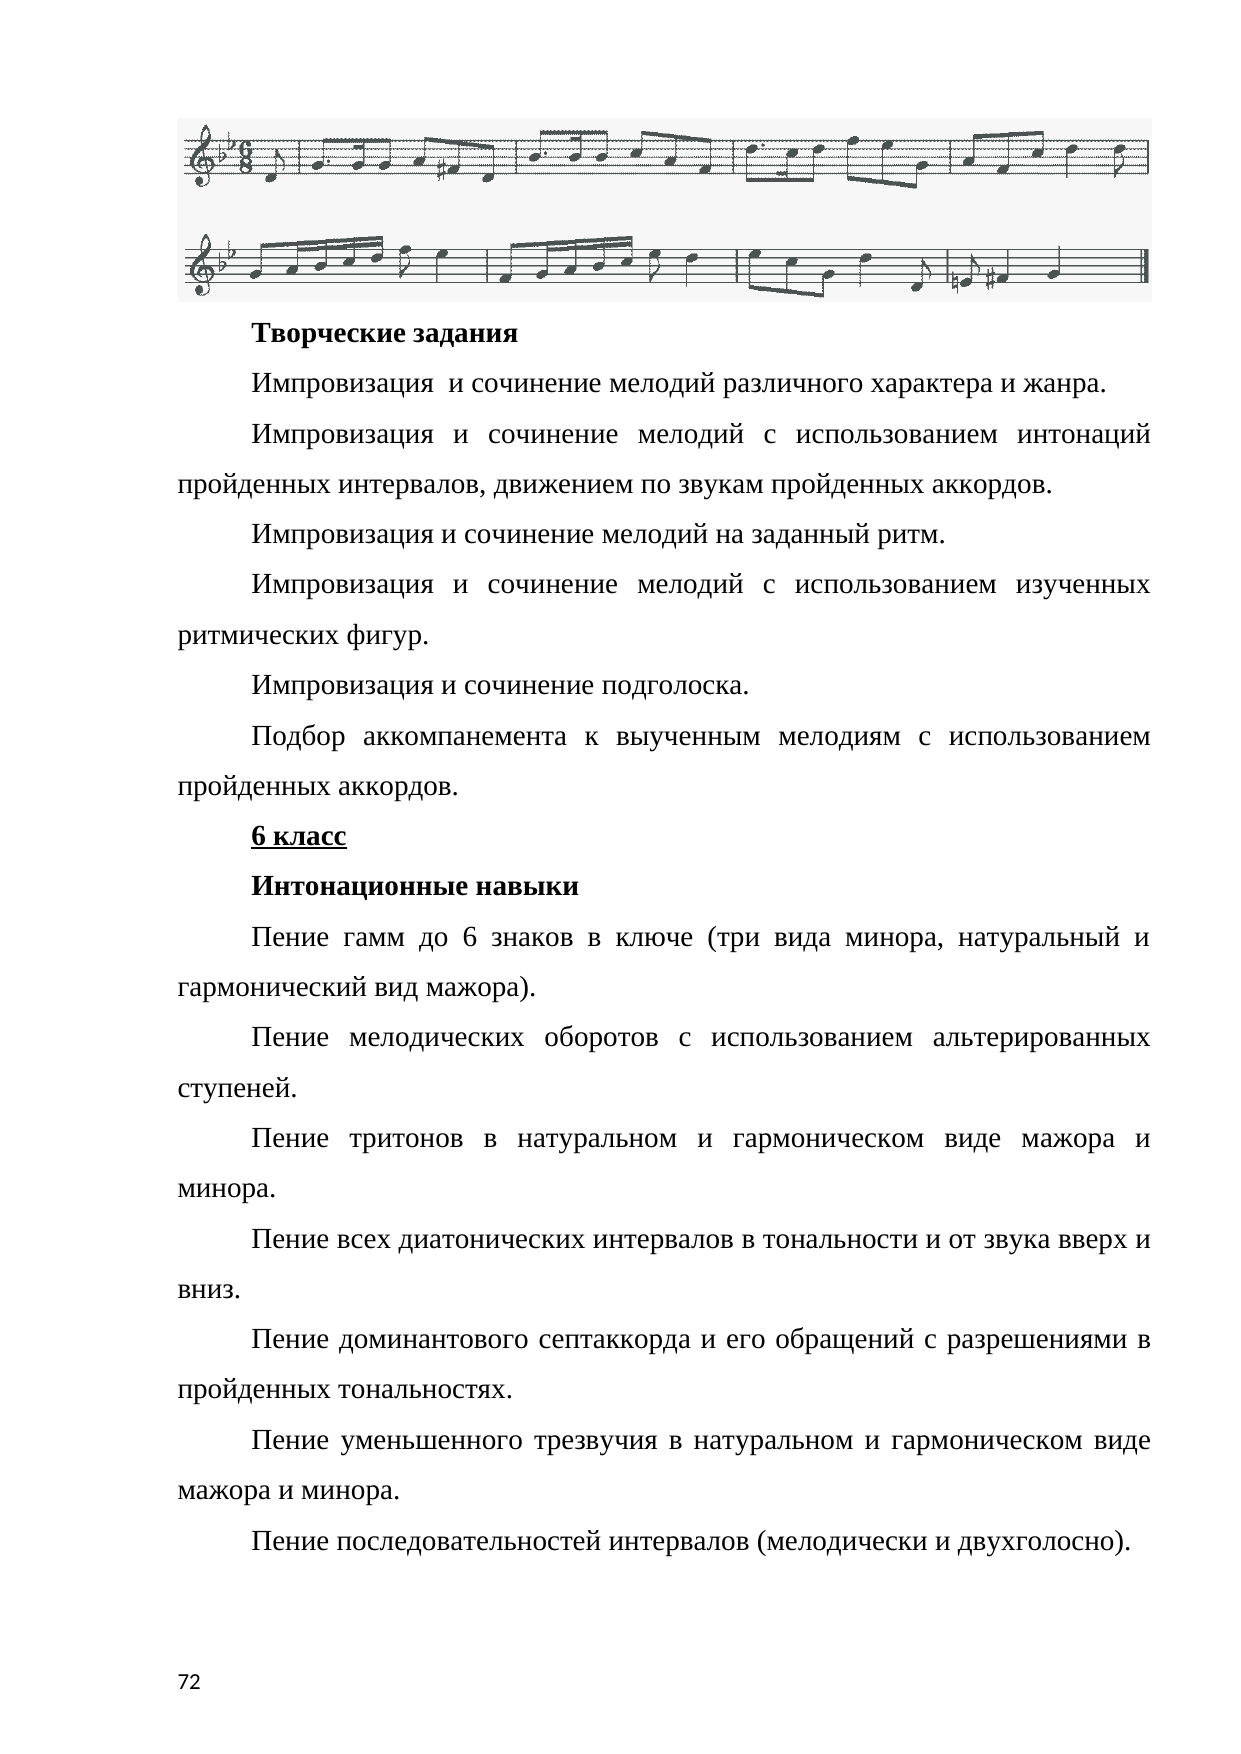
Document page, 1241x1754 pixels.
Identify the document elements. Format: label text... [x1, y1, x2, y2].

text Импровизация и сочинение мелодий различного характера и жанра. [177, 365, 1152, 399]
text Пение мелодических оборотов с использованием альтерированных ступеней. [177, 1019, 1152, 1103]
text 6 класс [177, 818, 1152, 852]
text Интонационные навыки [177, 868, 1152, 902]
text Пение гамм до 6 знаков в ключе (три вида минора, натуральный и гармонический вид мажора). [177, 919, 1152, 1003]
text Импровизация и сочинение мелодий с использованием изученных ритмических фигур. [177, 567, 1152, 651]
text Пение доминантового септаккорда и его обращений с разрешениями в пройденных тональностях. [177, 1321, 1152, 1405]
text Пение уменьшенного трезвучия в натуральном и гармоническом виде мажора и минора. [177, 1422, 1152, 1506]
text Творческие задания [177, 315, 1152, 349]
text Пение тритонов в натуральном и гармоническом виде мажора и минора. [177, 1120, 1152, 1204]
text Импровизация и сочинение мелодий с использованием интонаций пройденных интервалов, движением по звукам пройденных аккордов. [177, 416, 1152, 499]
text Пение всех диатонических интервалов в тональности и от звука вверх и вниз. [177, 1221, 1152, 1304]
text Пение последовательностей интервалов (мелодически и двухголосно). [177, 1523, 1152, 1556]
text Импровизация и сочинение мелодий на заданный ритм. [177, 516, 1152, 550]
text Импровизация и сочинение подголоска. [177, 667, 1152, 701]
picture [177, 118, 1153, 302]
text Подбор аккомпанемента к выученным мелодиям с использованием пройденных аккордов. [177, 718, 1152, 801]
